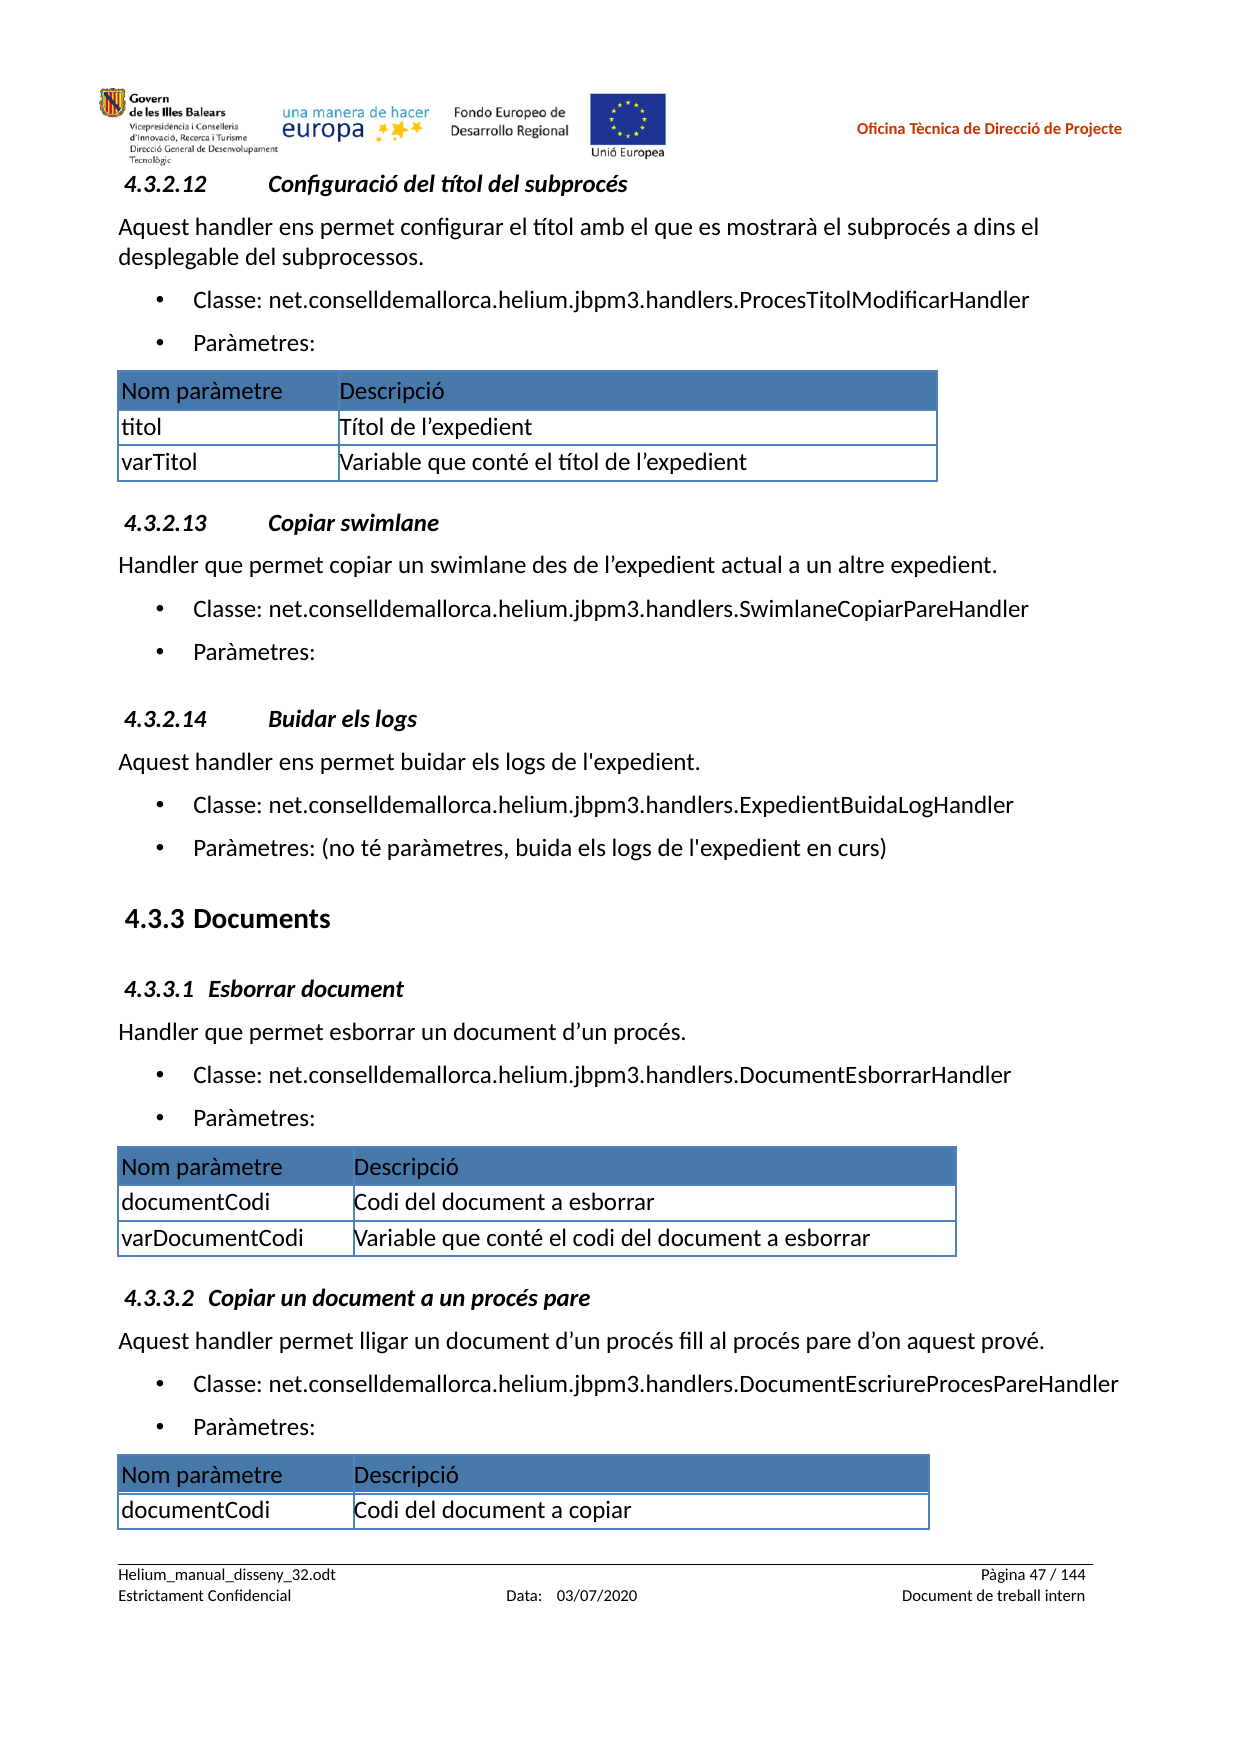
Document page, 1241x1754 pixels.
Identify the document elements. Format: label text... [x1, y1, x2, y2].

table_cell varTitol [119, 446, 338, 480]
table_cell Variable que conté el codi del document a esborrar [355, 1222, 955, 1255]
list Classe: net.conselldemallorca.helium.jbpm3.handlers.SwimlaneCopiarPareHandler [156, 593, 1122, 623]
list Classe: net.conselldemallorca.helium.jbpm3.handlers.ExpedientBuidaLogHandler [156, 789, 1122, 820]
table_cell Títol de l’expedient [340, 411, 936, 444]
table_cell Variable que conté el títol de l’expedient [340, 446, 936, 480]
table_header Descripció [340, 373, 936, 409]
list Classe: net.conselldemallorca.helium.jbpm3.handlers.ProcesTitolModificarHandler [156, 284, 1122, 315]
list Paràmetres: [156, 1411, 1122, 1442]
subtitle Esborrar document [118, 974, 1122, 1004]
list Paràmetres: (no té paràmetres, buida els logs de l'expedient en curs) [156, 833, 1122, 863]
table_cell documentCodi [119, 1186, 353, 1219]
table_cell documentCodi [119, 1495, 353, 1528]
table_header Nom paràmetre [119, 1148, 353, 1184]
table_header Nom paràmetre [119, 373, 338, 409]
subtitle Documents [118, 901, 1122, 936]
list Paràmetres: [156, 327, 1122, 358]
table_cell Codi del document a copiar [355, 1495, 928, 1528]
text Handler que permet copiar un swimlane des de l’expedient actual a un altre expedient. [118, 550, 1122, 580]
list Classe: net.conselldemallorca.helium.jbpm3.handlers.DocumentEscriureProcesPareHandler [156, 1368, 1122, 1398]
picture [99, 87, 668, 166]
table_cell Codi del document a esborrar [355, 1186, 955, 1219]
subtitle Configuració del títol del subprocés [118, 168, 1122, 198]
list Paràmetres: [156, 1103, 1122, 1133]
subtitle Buidar els logs [118, 704, 1122, 734]
list Classe: net.conselldemallorca.helium.jbpm3.handlers.DocumentEsborrarHandler [156, 1059, 1122, 1090]
text Handler que permet esborrar un document d’un procés. [118, 1017, 1122, 1047]
table_header Descripció [355, 1456, 928, 1492]
table_cell titol [119, 411, 338, 444]
subtitle Copiar un document a un procés pare [118, 1282, 1122, 1312]
table_cell varDocumentCodi [119, 1222, 353, 1255]
text Aquest handler ens permet configurar el títol amb el que es mostrarà el subprocés a dins el desplegable del subprocessos. [118, 211, 1122, 272]
table_header Nom paràmetre [119, 1456, 353, 1492]
subtitle Copiar swimlane [118, 507, 1122, 537]
text Aquest handler ens permet buidar els logs de l'expedient. [118, 747, 1122, 777]
table_header Descripció [355, 1148, 955, 1184]
list Paràmetres: [156, 636, 1122, 666]
text Aquest handler permet lligar un document d’un procés fill al procés pare d’on aquest prové. [118, 1325, 1122, 1356]
